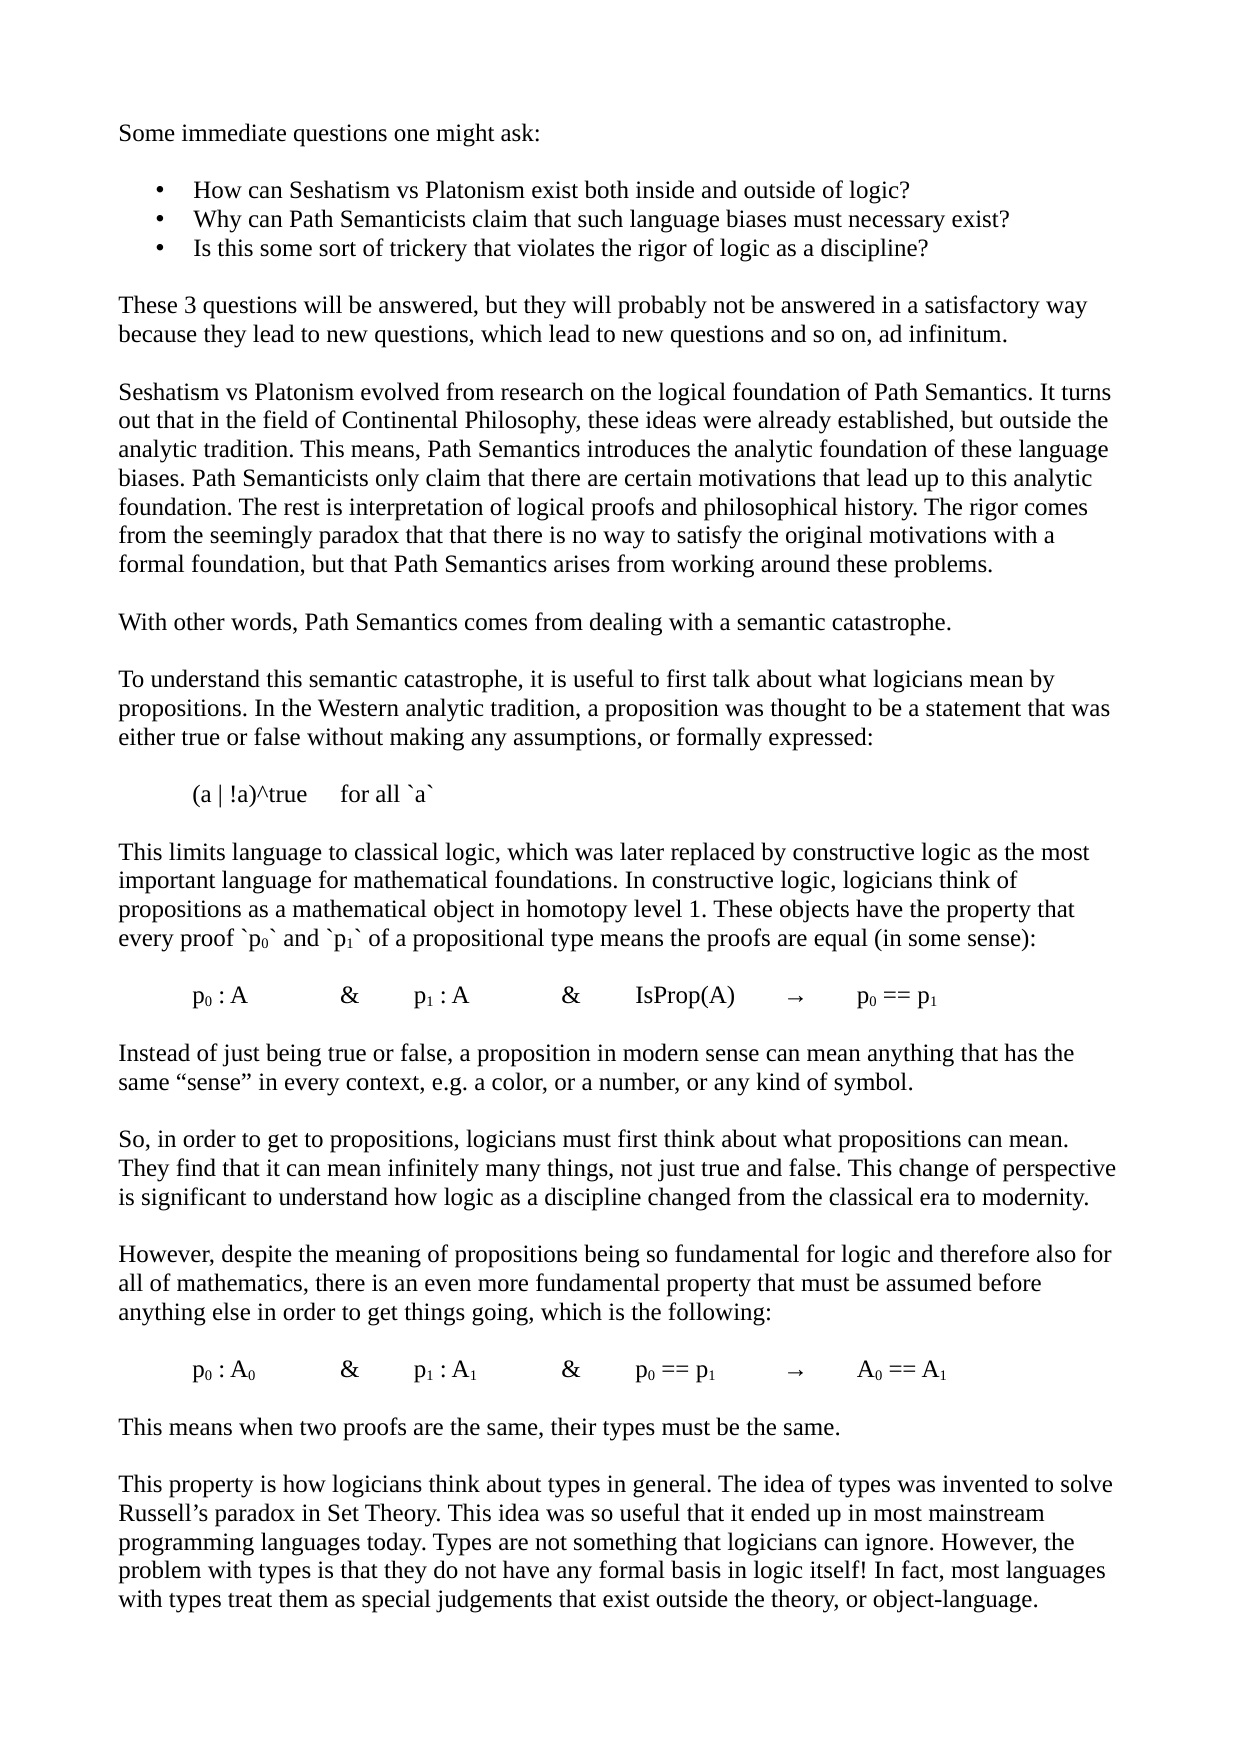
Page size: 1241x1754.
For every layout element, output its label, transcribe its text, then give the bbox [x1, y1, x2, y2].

text p0 : A & p1 : A & IsProp(A) → p0 == p1 [118, 981, 1122, 1009]
text p0 : A0 & p1 : A1 & p0 == p1 → A0 == A1 [118, 1354, 1122, 1383]
text (a | !a)^true for all `a` [118, 779, 1122, 808]
text Seshatism vs Platonism evolved from research on the logical foundation of Path Semantics. It turns out that in the field of Continental Philosophy, these ideas were already established, but outside the analytic tradition. This means, Path Semantics introduces the analytic foundation of these language biases. Path Semanticists only claim that there are certain motivations that lead up to this analytic foundation. The rest is interpretation of logical proofs and philosophical history. The rigor comes from the seemingly paradox that that there is no way to satisfy the original motivations with a formal foundation, but that Path Semantics arises from working around these problems. [118, 377, 1122, 578]
text This limits language to classical logic, which was later replaced by constructive logic as the most important language for mathematical foundations. In constructive logic, logicians think of propositions as a mathematical object in homotopy level 1. These objects have the property that every proof `p0` and `p1` of a propositional type means the proofs are equal (in some sense): [118, 837, 1122, 952]
list Why can Path Semanticists claim that such language biases must necessary exist? [156, 204, 1122, 233]
text Some immediate questions one might ask: [118, 118, 1122, 147]
text However, despite the meaning of propositions being so fundamental for logic and therefore also for all of mathematics, there is an even more fundamental property that must be assumed before anything else in order to get things going, which is the following: [118, 1239, 1122, 1326]
text So, in order to get to propositions, logicians must first think about what propositions can mean. They find that it can mean infinitely many things, not just true and false. This change of perspective is significant to understand how logic as a discipline changed from the classical era to modernity. [118, 1124, 1122, 1211]
text This means when two proofs are the same, their types must be the same. [118, 1412, 1122, 1441]
text To understand this semantic catastrophe, it is useful to first talk about what logicians mean by propositions. In the Western analytic tradition, a proposition was thought to be a statement that was either true or false without making any assumptions, or formally expressed: [118, 664, 1122, 751]
text With other words, Path Semantics comes from dealing with a semantic catastrophe. [118, 607, 1122, 636]
list How can Seshatism vs Platonism exist both inside and outside of logic? [156, 176, 1122, 204]
text These 3 questions will be answered, but they will probably not be answered in a satisfactory way because they lead to new questions, which lead to new questions and so on, ad infinitum. [118, 291, 1122, 348]
list Is this some sort of trickery that violates the rigor of logic as a discipline? [156, 233, 1122, 262]
text This property is how logicians think about types in general. The idea of types was invented to solve Russell’s paradox in Set Theory. This idea was so useful that it ended up in most mainstream programming languages today. Types are not something that logicians can ignore. However, the problem with types is that they do not have any formal basis in logic itself! In fact, most languages with types treat them as special judgements that exist outside the theory, or object-language. [118, 1469, 1122, 1613]
text Instead of just being true or false, a proposition in modern sense can mean anything that has the same “sense” in every context, e.g. a color, or a number, or any kind of symbol. [118, 1038, 1122, 1096]
